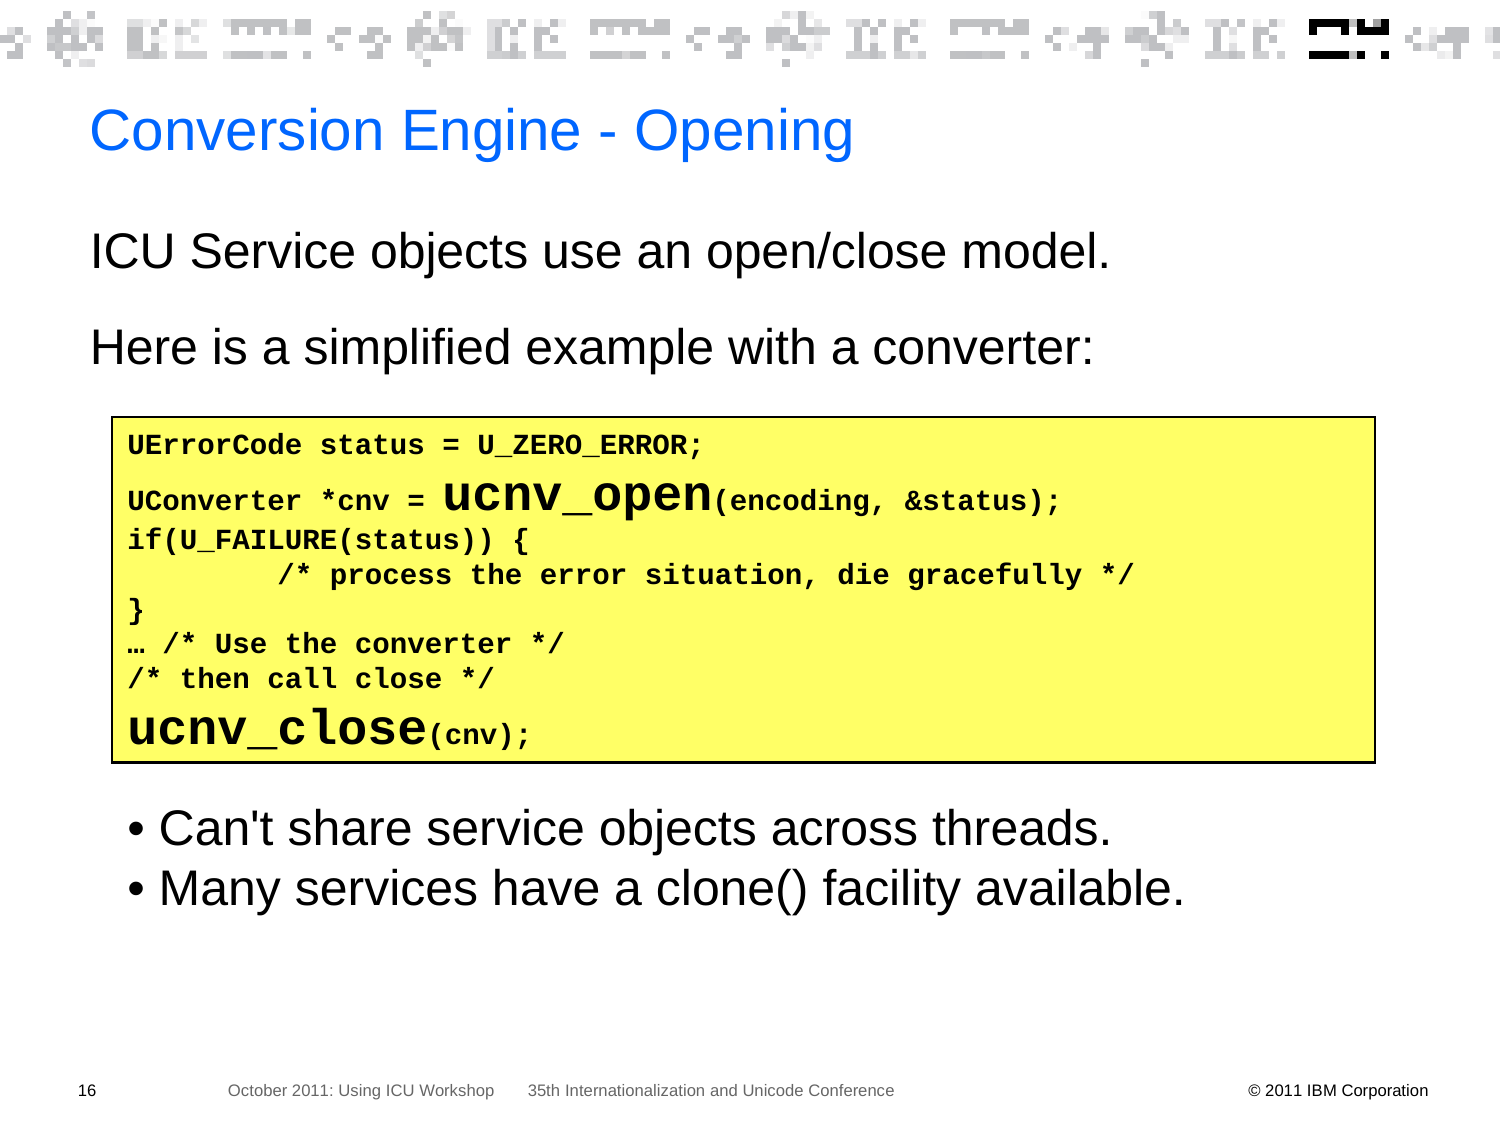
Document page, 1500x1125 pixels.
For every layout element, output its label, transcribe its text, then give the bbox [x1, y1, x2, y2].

picture [0, 0, 1500, 1066]
title Conversion Engine - Opening [75, 75, 1426, 188]
list ICU Service objects use an open/close model. Here is a simplified example with a converter: [75, 210, 1426, 477]
text_box • Can't share service objects across threads. • Many services have a clone() facility available. [112, 787, 1426, 923]
text_box UErrorCode status = U_ZERO_ERROR; UConverter *cnv = ucnv_open(encoding, &status); if(U_FAILURE(status)) { /* process the error situation, die gracefully */ } … /* Use the converter */ /* then call close */ ucnv_close(cnv); [112, 417, 1375, 763]
